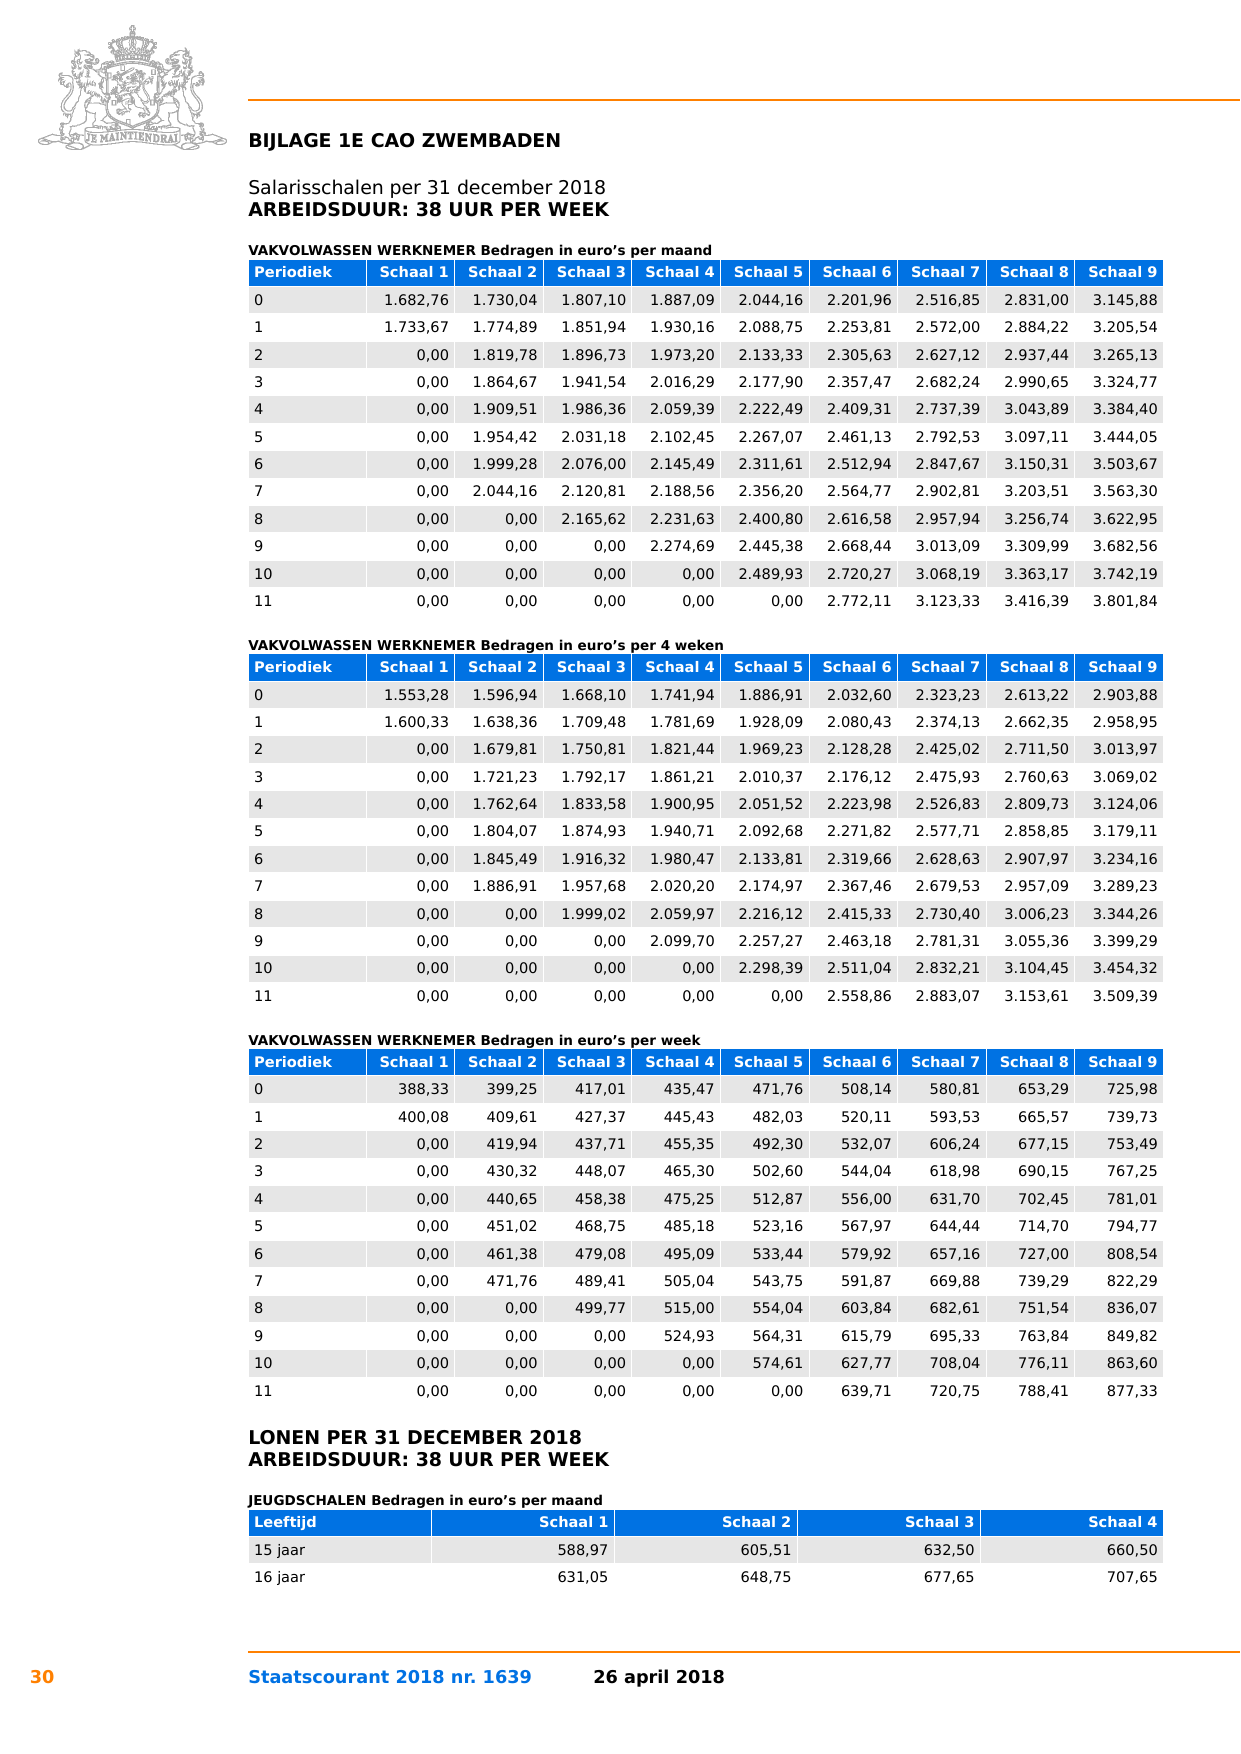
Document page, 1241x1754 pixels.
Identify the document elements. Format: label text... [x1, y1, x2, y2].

table_cell 677,15 [987, 1131, 1074, 1158]
table_cell 0,00 [367, 424, 454, 450]
table_cell 0,00 [632, 983, 720, 1009]
table_cell 863,60 [1075, 1350, 1163, 1377]
table_cell 2.772,11 [810, 588, 897, 614]
table_cell 767,25 [1075, 1159, 1163, 1185]
table_cell 1.781,69 [632, 709, 720, 735]
table_cell 10 [249, 1350, 366, 1377]
table_cell 0,00 [455, 1350, 543, 1377]
table_cell 725,98 [1075, 1076, 1163, 1103]
table_cell 632,50 [798, 1537, 980, 1563]
table_cell 16 jaar [249, 1565, 431, 1591]
table_cell 440,65 [455, 1186, 543, 1212]
table_cell 2.032,60 [810, 682, 897, 708]
table_cell 445,43 [632, 1104, 720, 1130]
table_cell 1.807,10 [544, 287, 631, 313]
table_cell 1.864,67 [455, 369, 543, 395]
table_cell 3.097,11 [987, 424, 1074, 450]
table_cell 1.679,81 [455, 736, 543, 763]
table_cell Schaal 9 [1075, 260, 1163, 286]
table_cell 471,76 [455, 1268, 543, 1294]
table_cell 3.153,61 [987, 983, 1074, 1009]
table_cell 0,00 [367, 1378, 454, 1404]
table_cell 2.720,27 [810, 561, 897, 587]
table_cell 0,00 [367, 479, 454, 505]
table_cell 2.165,62 [544, 506, 631, 532]
table_cell 2.088,75 [721, 314, 809, 341]
table_cell 2.902,81 [898, 479, 986, 505]
table_cell 2.059,39 [632, 396, 720, 423]
table_cell 482,03 [721, 1104, 809, 1130]
table_cell 2 [249, 342, 366, 368]
table_cell 499,77 [544, 1296, 631, 1322]
table_cell 615,79 [810, 1323, 897, 1349]
table_cell 4 [249, 1186, 366, 1212]
table_cell 10 [249, 561, 366, 587]
table_cell Schaal 3 [798, 1510, 980, 1536]
table_cell 0,00 [455, 561, 543, 587]
table_cell 11 [249, 588, 366, 614]
table_cell 2.080,43 [810, 709, 897, 735]
table_cell 0,00 [367, 764, 454, 790]
table_cell 1 [249, 709, 366, 735]
table_cell 0,00 [367, 1296, 454, 1322]
table_cell 0,00 [367, 1268, 454, 1294]
table_cell 2.627,12 [898, 342, 986, 368]
table_cell 492,30 [721, 1131, 809, 1158]
table_cell 2.016,29 [632, 369, 720, 395]
table_cell 702,45 [987, 1186, 1074, 1212]
table_cell 3.203,51 [987, 479, 1074, 505]
table_cell 512,87 [721, 1186, 809, 1212]
table_cell 2.367,46 [810, 874, 897, 900]
table_cell 2.679,53 [898, 874, 986, 900]
table_cell 653,29 [987, 1076, 1074, 1103]
table_cell 2.858,85 [987, 819, 1074, 845]
table_cell 708,04 [898, 1350, 986, 1377]
table_cell 3.124,06 [1075, 791, 1163, 818]
table_cell 0,00 [544, 561, 631, 587]
table_cell 720,75 [898, 1378, 986, 1404]
table_cell Schaal 8 [987, 260, 1074, 286]
table_cell 0,00 [367, 451, 454, 478]
table_cell 3.742,19 [1075, 561, 1163, 587]
table_cell 1.741,94 [632, 682, 720, 708]
table_cell 3.068,19 [898, 561, 986, 587]
table_cell 2.253,81 [810, 314, 897, 341]
table_cell 2.958,95 [1075, 709, 1163, 735]
table_cell 2.031,18 [544, 424, 631, 450]
table_cell 0,00 [721, 588, 809, 614]
table_cell 4 [249, 396, 366, 423]
table_cell 1.668,10 [544, 682, 631, 708]
table_cell 2.400,80 [721, 506, 809, 532]
table_cell 3.205,54 [1075, 314, 1163, 341]
table_cell 3.289,23 [1075, 874, 1163, 900]
table_cell 3.123,33 [898, 588, 986, 614]
table_cell 0,00 [367, 1131, 454, 1158]
table_cell 1.600,33 [367, 709, 454, 735]
table_cell 2.092,68 [721, 819, 809, 845]
table_cell 0,00 [544, 956, 631, 982]
table_cell 665,57 [987, 1104, 1074, 1130]
table_cell 2.133,81 [721, 846, 809, 872]
table_cell 1.833,58 [544, 791, 631, 818]
table_cell 9 [249, 928, 366, 954]
table_cell 1.638,36 [455, 709, 543, 735]
table_cell 1.804,07 [455, 819, 543, 845]
table_cell 6 [249, 846, 366, 872]
table_cell 580,81 [898, 1076, 986, 1103]
table_cell 2.662,35 [987, 709, 1074, 735]
table_cell 2.177,90 [721, 369, 809, 395]
table_cell 877,33 [1075, 1378, 1163, 1404]
table_cell 1.762,64 [455, 791, 543, 818]
table_cell 2 [249, 1131, 366, 1158]
table_cell 0,00 [455, 901, 543, 927]
table_cell 1.721,23 [455, 764, 543, 790]
table_cell 0,00 [455, 1378, 543, 1404]
table_cell Schaal 1 [367, 260, 454, 286]
table_cell 2.760,63 [987, 764, 1074, 790]
table_cell 2.937,44 [987, 342, 1074, 368]
table_cell 1.886,91 [455, 874, 543, 900]
table_cell 1.930,16 [632, 314, 720, 341]
table_cell 475,25 [632, 1186, 720, 1212]
table_cell 0,00 [367, 928, 454, 954]
table_cell 794,77 [1075, 1214, 1163, 1240]
table_cell 3.013,09 [898, 534, 986, 560]
table_cell 11 [249, 983, 366, 1009]
table_cell 3.069,02 [1075, 764, 1163, 790]
table_cell 3.234,16 [1075, 846, 1163, 872]
table_cell 2.475,93 [898, 764, 986, 790]
table_cell 3.344,26 [1075, 901, 1163, 927]
table_cell Schaal 6 [810, 654, 897, 681]
table_cell 3.256,74 [987, 506, 1074, 532]
table_cell 2.558,86 [810, 983, 897, 1009]
table_header JEUGDSCHALEN Bedragen in euro’s per maand [248, 1493, 1163, 1509]
table_cell 2.231,63 [632, 506, 720, 532]
table_cell 3.384,40 [1075, 396, 1163, 423]
table_cell 3.509,39 [1075, 983, 1163, 1009]
table_cell 0,00 [455, 983, 543, 1009]
table_cell 1.596,94 [455, 682, 543, 708]
table_cell 419,94 [455, 1131, 543, 1158]
table_cell 2.311,61 [721, 451, 809, 478]
table_cell 0,00 [632, 956, 720, 982]
table_cell 556,00 [810, 1186, 897, 1212]
table_cell 2.051,52 [721, 791, 809, 818]
table_cell Periodiek [249, 260, 366, 286]
table_cell 639,71 [810, 1378, 897, 1404]
table_cell 1.874,93 [544, 819, 631, 845]
text LONEN PER 31 DECEMBER 2018 [248, 1427, 1163, 1449]
table_cell 1.682,76 [367, 287, 454, 313]
table_cell 690,15 [987, 1159, 1074, 1185]
table_cell 631,05 [432, 1565, 614, 1591]
table_cell 3.006,23 [987, 901, 1074, 927]
table_cell 2.059,97 [632, 901, 720, 927]
table_cell 2.274,69 [632, 534, 720, 560]
table_cell 1.845,49 [455, 846, 543, 872]
table_cell 7 [249, 1268, 366, 1294]
table_cell 2.990,65 [987, 369, 1074, 395]
text Salarisschalen per 31 december 2018 [248, 177, 1163, 199]
table_cell 471,76 [721, 1076, 809, 1103]
table_cell 753,49 [1075, 1131, 1163, 1158]
table_cell 4 [249, 791, 366, 818]
table_cell 0,00 [367, 956, 454, 982]
picture [38, 25, 227, 150]
table_cell 739,29 [987, 1268, 1074, 1294]
table_cell 2.120,81 [544, 479, 631, 505]
table_cell 1.887,09 [632, 287, 720, 313]
table_cell 1.819,78 [455, 342, 543, 368]
table_cell Schaal 6 [810, 260, 897, 286]
table_cell 0,00 [367, 983, 454, 1009]
table_cell Schaal 9 [1075, 654, 1163, 681]
table_cell 3.104,45 [987, 956, 1074, 982]
table_cell 2.271,82 [810, 819, 897, 845]
table_cell 479,08 [544, 1241, 631, 1267]
table_cell 2.020,20 [632, 874, 720, 900]
table_cell Schaal 7 [898, 1049, 986, 1075]
table_cell Schaal 2 [615, 1510, 797, 1536]
table_cell 544,04 [810, 1159, 897, 1185]
table_cell 2.577,71 [898, 819, 986, 845]
text ARBEIDSDUUR: 38 UUR PER WEEK [248, 199, 1163, 221]
table_cell 567,97 [810, 1214, 897, 1240]
table_cell 1.928,09 [721, 709, 809, 735]
table_cell 1 [249, 1104, 366, 1130]
table_cell 3.454,32 [1075, 956, 1163, 982]
table_cell 0,00 [455, 588, 543, 614]
table_cell 1.941,54 [544, 369, 631, 395]
table_cell 751,54 [987, 1296, 1074, 1322]
table_cell 0,00 [455, 928, 543, 954]
table_cell 2.409,31 [810, 396, 897, 423]
table_cell 399,25 [455, 1076, 543, 1103]
table_cell 435,47 [632, 1076, 720, 1103]
table_cell 448,07 [544, 1159, 631, 1185]
table_cell 0,00 [544, 1350, 631, 1377]
table_cell 2.323,23 [898, 682, 986, 708]
table_cell 2.102,45 [632, 424, 720, 450]
table_cell 3.563,30 [1075, 479, 1163, 505]
table_cell 1.986,36 [544, 396, 631, 423]
subtitle BIJLAGE 1E CAO ZWEMBADEN [248, 130, 1163, 152]
table_cell 1.886,91 [721, 682, 809, 708]
table_cell Schaal 2 [455, 260, 543, 286]
table_cell 2.957,09 [987, 874, 1074, 900]
table_cell 0,00 [367, 819, 454, 845]
table_cell 409,61 [455, 1104, 543, 1130]
table_cell 2.831,00 [987, 287, 1074, 313]
table_cell Schaal 1 [432, 1510, 614, 1536]
table_cell 0,00 [367, 1159, 454, 1185]
table_cell 2.668,44 [810, 534, 897, 560]
table_cell 574,61 [721, 1350, 809, 1377]
table_cell 0,00 [367, 846, 454, 872]
table_cell Schaal 7 [898, 260, 986, 286]
table_cell 1.861,21 [632, 764, 720, 790]
table_cell 660,50 [981, 1537, 1163, 1563]
table_cell 8 [249, 1296, 366, 1322]
table_cell 0,00 [455, 1296, 543, 1322]
table_cell 3.324,77 [1075, 369, 1163, 395]
table_cell 0,00 [367, 588, 454, 614]
text ARBEIDSDUUR: 38 UUR PER WEEK [248, 1449, 1163, 1471]
table_cell 0,00 [632, 561, 720, 587]
table_cell 2.188,56 [632, 479, 720, 505]
table_cell 0,00 [544, 1378, 631, 1404]
table_cell 648,75 [615, 1565, 797, 1591]
table_cell 11 [249, 1378, 366, 1404]
table_cell 2.044,16 [455, 479, 543, 505]
table_cell 2.415,33 [810, 901, 897, 927]
table_cell 0,00 [367, 1241, 454, 1267]
table_cell 3.179,11 [1075, 819, 1163, 845]
table_cell 2.374,13 [898, 709, 986, 735]
table_cell 1.750,81 [544, 736, 631, 763]
table_cell 0,00 [367, 561, 454, 587]
table_cell 8 [249, 506, 366, 532]
table_cell 1.733,67 [367, 314, 454, 341]
table_cell Schaal 1 [367, 1049, 454, 1075]
table_cell 3.013,97 [1075, 736, 1163, 763]
table_cell 0 [249, 682, 366, 708]
table_cell 1.909,51 [455, 396, 543, 423]
table_cell 669,88 [898, 1268, 986, 1294]
table_cell 6 [249, 1241, 366, 1267]
table_cell 2.305,63 [810, 342, 897, 368]
table_cell 468,75 [544, 1214, 631, 1240]
table_cell 3.043,89 [987, 396, 1074, 423]
table_cell 579,92 [810, 1241, 897, 1267]
table_cell 0,00 [544, 534, 631, 560]
table_cell 593,53 [898, 1104, 986, 1130]
table_cell 2.425,02 [898, 736, 986, 763]
table_cell Schaal 1 [367, 654, 454, 681]
table_cell 0,00 [455, 1323, 543, 1349]
table_cell 3.801,84 [1075, 588, 1163, 614]
table_cell 2.711,50 [987, 736, 1074, 763]
table_cell 2.222,49 [721, 396, 809, 423]
table_cell 588,97 [432, 1537, 614, 1563]
table_cell 2.010,37 [721, 764, 809, 790]
table_cell Leeftijd [249, 1510, 431, 1536]
table_cell 0,00 [367, 1323, 454, 1349]
table_cell 427,37 [544, 1104, 631, 1130]
table_cell 739,73 [1075, 1104, 1163, 1130]
table_cell 3 [249, 1159, 366, 1185]
table_cell 437,71 [544, 1131, 631, 1158]
table_cell 1.957,68 [544, 874, 631, 900]
table_cell Schaal 2 [455, 654, 543, 681]
table_cell 0,00 [367, 791, 454, 818]
table_cell 2.957,94 [898, 506, 986, 532]
table_cell 2.319,66 [810, 846, 897, 872]
table_cell 0,00 [367, 1350, 454, 1377]
table_cell Schaal 8 [987, 654, 1074, 681]
table_cell 788,41 [987, 1378, 1074, 1404]
table_cell 524,93 [632, 1323, 720, 1349]
table_cell 631,70 [898, 1186, 986, 1212]
table_cell 2.832,21 [898, 956, 986, 982]
table_cell 2.267,07 [721, 424, 809, 450]
table_cell 1 [249, 314, 366, 341]
table_header VAKVOLWASSEN WERKNEMER Bedragen in euro’s per week [248, 1032, 1163, 1048]
table_cell 15 jaar [249, 1537, 431, 1563]
table_cell 9 [249, 1323, 366, 1349]
table_cell 0,00 [544, 1323, 631, 1349]
table_cell 0,00 [544, 588, 631, 614]
table_cell 618,98 [898, 1159, 986, 1185]
table_cell 2.512,94 [810, 451, 897, 478]
table_cell 0 [249, 1076, 366, 1103]
table_cell 2.526,83 [898, 791, 986, 818]
table_cell 2.356,20 [721, 479, 809, 505]
table_cell 781,01 [1075, 1186, 1163, 1212]
table_cell 2.174,97 [721, 874, 809, 900]
table_header VAKVOLWASSEN WERKNEMER Bedragen in euro’s per maand [248, 243, 1163, 258]
table_cell 606,24 [898, 1131, 986, 1158]
table_cell Schaal 8 [987, 1049, 1074, 1075]
table_cell 2.216,12 [721, 901, 809, 927]
table_cell 5 [249, 424, 366, 450]
table_cell 627,77 [810, 1350, 897, 1377]
table_cell 3.145,88 [1075, 287, 1163, 313]
table_cell 520,11 [810, 1104, 897, 1130]
table_cell 1.730,04 [455, 287, 543, 313]
table_cell 7 [249, 479, 366, 505]
table_cell 3.055,36 [987, 928, 1074, 954]
table_cell 3.682,56 [1075, 534, 1163, 560]
table_cell 2.564,77 [810, 479, 897, 505]
table_cell 2.298,39 [721, 956, 809, 982]
table_cell 3 [249, 764, 366, 790]
table_cell 2.781,31 [898, 928, 986, 954]
table_cell 1.916,32 [544, 846, 631, 872]
table_cell 3.309,99 [987, 534, 1074, 560]
table_cell Schaal 3 [544, 260, 631, 286]
table_cell 2.792,53 [898, 424, 986, 450]
table_cell 0,00 [367, 1186, 454, 1212]
table_cell 1.980,47 [632, 846, 720, 872]
table_cell 554,04 [721, 1296, 809, 1322]
table_cell 0,00 [367, 369, 454, 395]
table_cell 1.940,71 [632, 819, 720, 845]
table_cell 808,54 [1075, 1241, 1163, 1267]
table_cell 8 [249, 901, 366, 927]
table_cell 0,00 [367, 506, 454, 532]
table_cell 2.730,40 [898, 901, 986, 927]
table_cell 1.900,95 [632, 791, 720, 818]
table_cell 1.999,02 [544, 901, 631, 927]
table_cell 2.223,98 [810, 791, 897, 818]
table_cell 2.903,88 [1075, 682, 1163, 708]
table_cell 0,00 [544, 928, 631, 954]
table_cell 0,00 [367, 396, 454, 423]
table_cell 543,75 [721, 1268, 809, 1294]
table_cell 2.682,24 [898, 369, 986, 395]
table_cell 0,00 [367, 1214, 454, 1240]
table_cell Schaal 4 [632, 260, 720, 286]
table_cell 2.145,49 [632, 451, 720, 478]
table_cell 502,60 [721, 1159, 809, 1185]
table_cell 2 [249, 736, 366, 763]
table_cell 2.128,28 [810, 736, 897, 763]
table_cell Schaal 4 [632, 654, 720, 681]
table_cell 461,38 [455, 1241, 543, 1267]
table_cell 695,33 [898, 1323, 986, 1349]
table_cell 2.489,93 [721, 561, 809, 587]
table_cell 400,08 [367, 1104, 454, 1130]
table_cell 682,61 [898, 1296, 986, 1322]
table_cell 2.737,39 [898, 396, 986, 423]
table_cell 0,00 [367, 901, 454, 927]
table_cell 0,00 [367, 736, 454, 763]
table_cell 9 [249, 534, 366, 560]
table_cell 2.357,47 [810, 369, 897, 395]
table_cell 451,02 [455, 1214, 543, 1240]
table_cell 0,00 [544, 983, 631, 1009]
table_cell 1.553,28 [367, 682, 454, 708]
table_cell 485,18 [632, 1214, 720, 1240]
table_cell 2.884,22 [987, 314, 1074, 341]
table_cell 2.511,04 [810, 956, 897, 982]
table_cell 1.896,73 [544, 342, 631, 368]
table_cell 5 [249, 819, 366, 845]
table_cell 2.201,96 [810, 287, 897, 313]
table_cell 2.616,58 [810, 506, 897, 532]
table_cell 3.265,13 [1075, 342, 1163, 368]
table_cell Schaal 7 [898, 654, 986, 681]
table_cell 0,00 [455, 956, 543, 982]
table_cell 0,00 [367, 342, 454, 368]
table_cell 605,51 [615, 1537, 797, 1563]
table_cell 0,00 [721, 983, 809, 1009]
table_cell 822,29 [1075, 1268, 1163, 1294]
table_cell Periodiek [249, 1049, 366, 1075]
table_cell 2.099,70 [632, 928, 720, 954]
table_cell 3.150,31 [987, 451, 1074, 478]
table_cell 1.973,20 [632, 342, 720, 368]
table_cell 2.044,16 [721, 287, 809, 313]
table_cell 495,09 [632, 1241, 720, 1267]
table_cell 505,04 [632, 1268, 720, 1294]
table_cell Schaal 4 [632, 1049, 720, 1075]
table_cell 0,00 [721, 1378, 809, 1404]
table_cell 0 [249, 287, 366, 313]
table_cell 489,41 [544, 1268, 631, 1294]
table_cell 1.792,17 [544, 764, 631, 790]
table_cell 2.133,33 [721, 342, 809, 368]
table_cell 677,65 [798, 1565, 980, 1591]
table_cell 0,00 [632, 1378, 720, 1404]
table_cell 591,87 [810, 1268, 897, 1294]
table_cell 3 [249, 369, 366, 395]
table_cell 564,31 [721, 1323, 809, 1349]
table_cell 5 [249, 1214, 366, 1240]
table_cell 707,65 [981, 1565, 1163, 1591]
table_cell 1.709,48 [544, 709, 631, 735]
table_cell 2.445,38 [721, 534, 809, 560]
table_cell 763,84 [987, 1323, 1074, 1349]
table_cell 532,07 [810, 1131, 897, 1158]
table_cell 1.954,42 [455, 424, 543, 450]
table_cell 0,00 [367, 534, 454, 560]
table_cell Schaal 5 [721, 1049, 809, 1075]
table_cell 2.883,07 [898, 983, 986, 1009]
table_cell 515,00 [632, 1296, 720, 1322]
table_cell 508,14 [810, 1076, 897, 1103]
table_cell 533,44 [721, 1241, 809, 1267]
table_cell 1.969,23 [721, 736, 809, 763]
table_cell 2.463,18 [810, 928, 897, 954]
table_cell Schaal 9 [1075, 1049, 1163, 1075]
table_cell 714,70 [987, 1214, 1074, 1240]
table_cell 2.628,63 [898, 846, 986, 872]
table_cell 2.907,97 [987, 846, 1074, 872]
table_cell Schaal 5 [721, 654, 809, 681]
table_cell Schaal 6 [810, 1049, 897, 1075]
table_cell Schaal 4 [981, 1510, 1163, 1536]
table_cell 1.999,28 [455, 451, 543, 478]
table_cell 3.622,95 [1075, 506, 1163, 532]
table_cell 1.851,94 [544, 314, 631, 341]
table_cell 2.847,67 [898, 451, 986, 478]
table_cell 3.363,17 [987, 561, 1074, 587]
table_cell 417,01 [544, 1076, 631, 1103]
table_cell 2.809,73 [987, 791, 1074, 818]
table_cell 0,00 [455, 506, 543, 532]
table_cell 388,33 [367, 1076, 454, 1103]
table_cell 776,11 [987, 1350, 1074, 1377]
table_cell 0,00 [455, 534, 543, 560]
table_cell 10 [249, 956, 366, 982]
table_cell 2.613,22 [987, 682, 1074, 708]
table_cell 3.444,05 [1075, 424, 1163, 450]
table_cell 3.503,67 [1075, 451, 1163, 478]
table_cell 430,32 [455, 1159, 543, 1185]
table_cell 458,38 [544, 1186, 631, 1212]
table_cell 523,16 [721, 1214, 809, 1240]
table_cell Schaal 3 [544, 654, 631, 681]
table_cell 2.572,00 [898, 314, 986, 341]
table_cell 0,00 [632, 588, 720, 614]
table_cell 455,35 [632, 1131, 720, 1158]
table_cell 3.416,39 [987, 588, 1074, 614]
table_cell Periodiek [249, 654, 366, 681]
table_cell 6 [249, 451, 366, 478]
table_cell 2.461,13 [810, 424, 897, 450]
table_cell 849,82 [1075, 1323, 1163, 1349]
table_cell Schaal 2 [455, 1049, 543, 1075]
table_cell 0,00 [367, 874, 454, 900]
table_cell 2.257,27 [721, 928, 809, 954]
table_cell 2.176,12 [810, 764, 897, 790]
table_cell 727,00 [987, 1241, 1074, 1267]
table_cell 2.076,00 [544, 451, 631, 478]
table_cell 644,44 [898, 1214, 986, 1240]
table_cell Schaal 5 [721, 260, 809, 286]
table_cell 1.774,89 [455, 314, 543, 341]
table_cell 836,07 [1075, 1296, 1163, 1322]
table_cell 0,00 [632, 1350, 720, 1377]
table_cell 603,84 [810, 1296, 897, 1322]
table_cell 1.821,44 [632, 736, 720, 763]
table_cell 465,30 [632, 1159, 720, 1185]
table_cell 3.399,29 [1075, 928, 1163, 954]
table_cell 657,16 [898, 1241, 986, 1267]
table_cell 2.516,85 [898, 287, 986, 313]
table_cell 7 [249, 874, 366, 900]
table_header VAKVOLWASSEN WERKNEMER Bedragen in euro’s per 4 weken [248, 638, 1163, 653]
table_cell Schaal 3 [544, 1049, 631, 1075]
